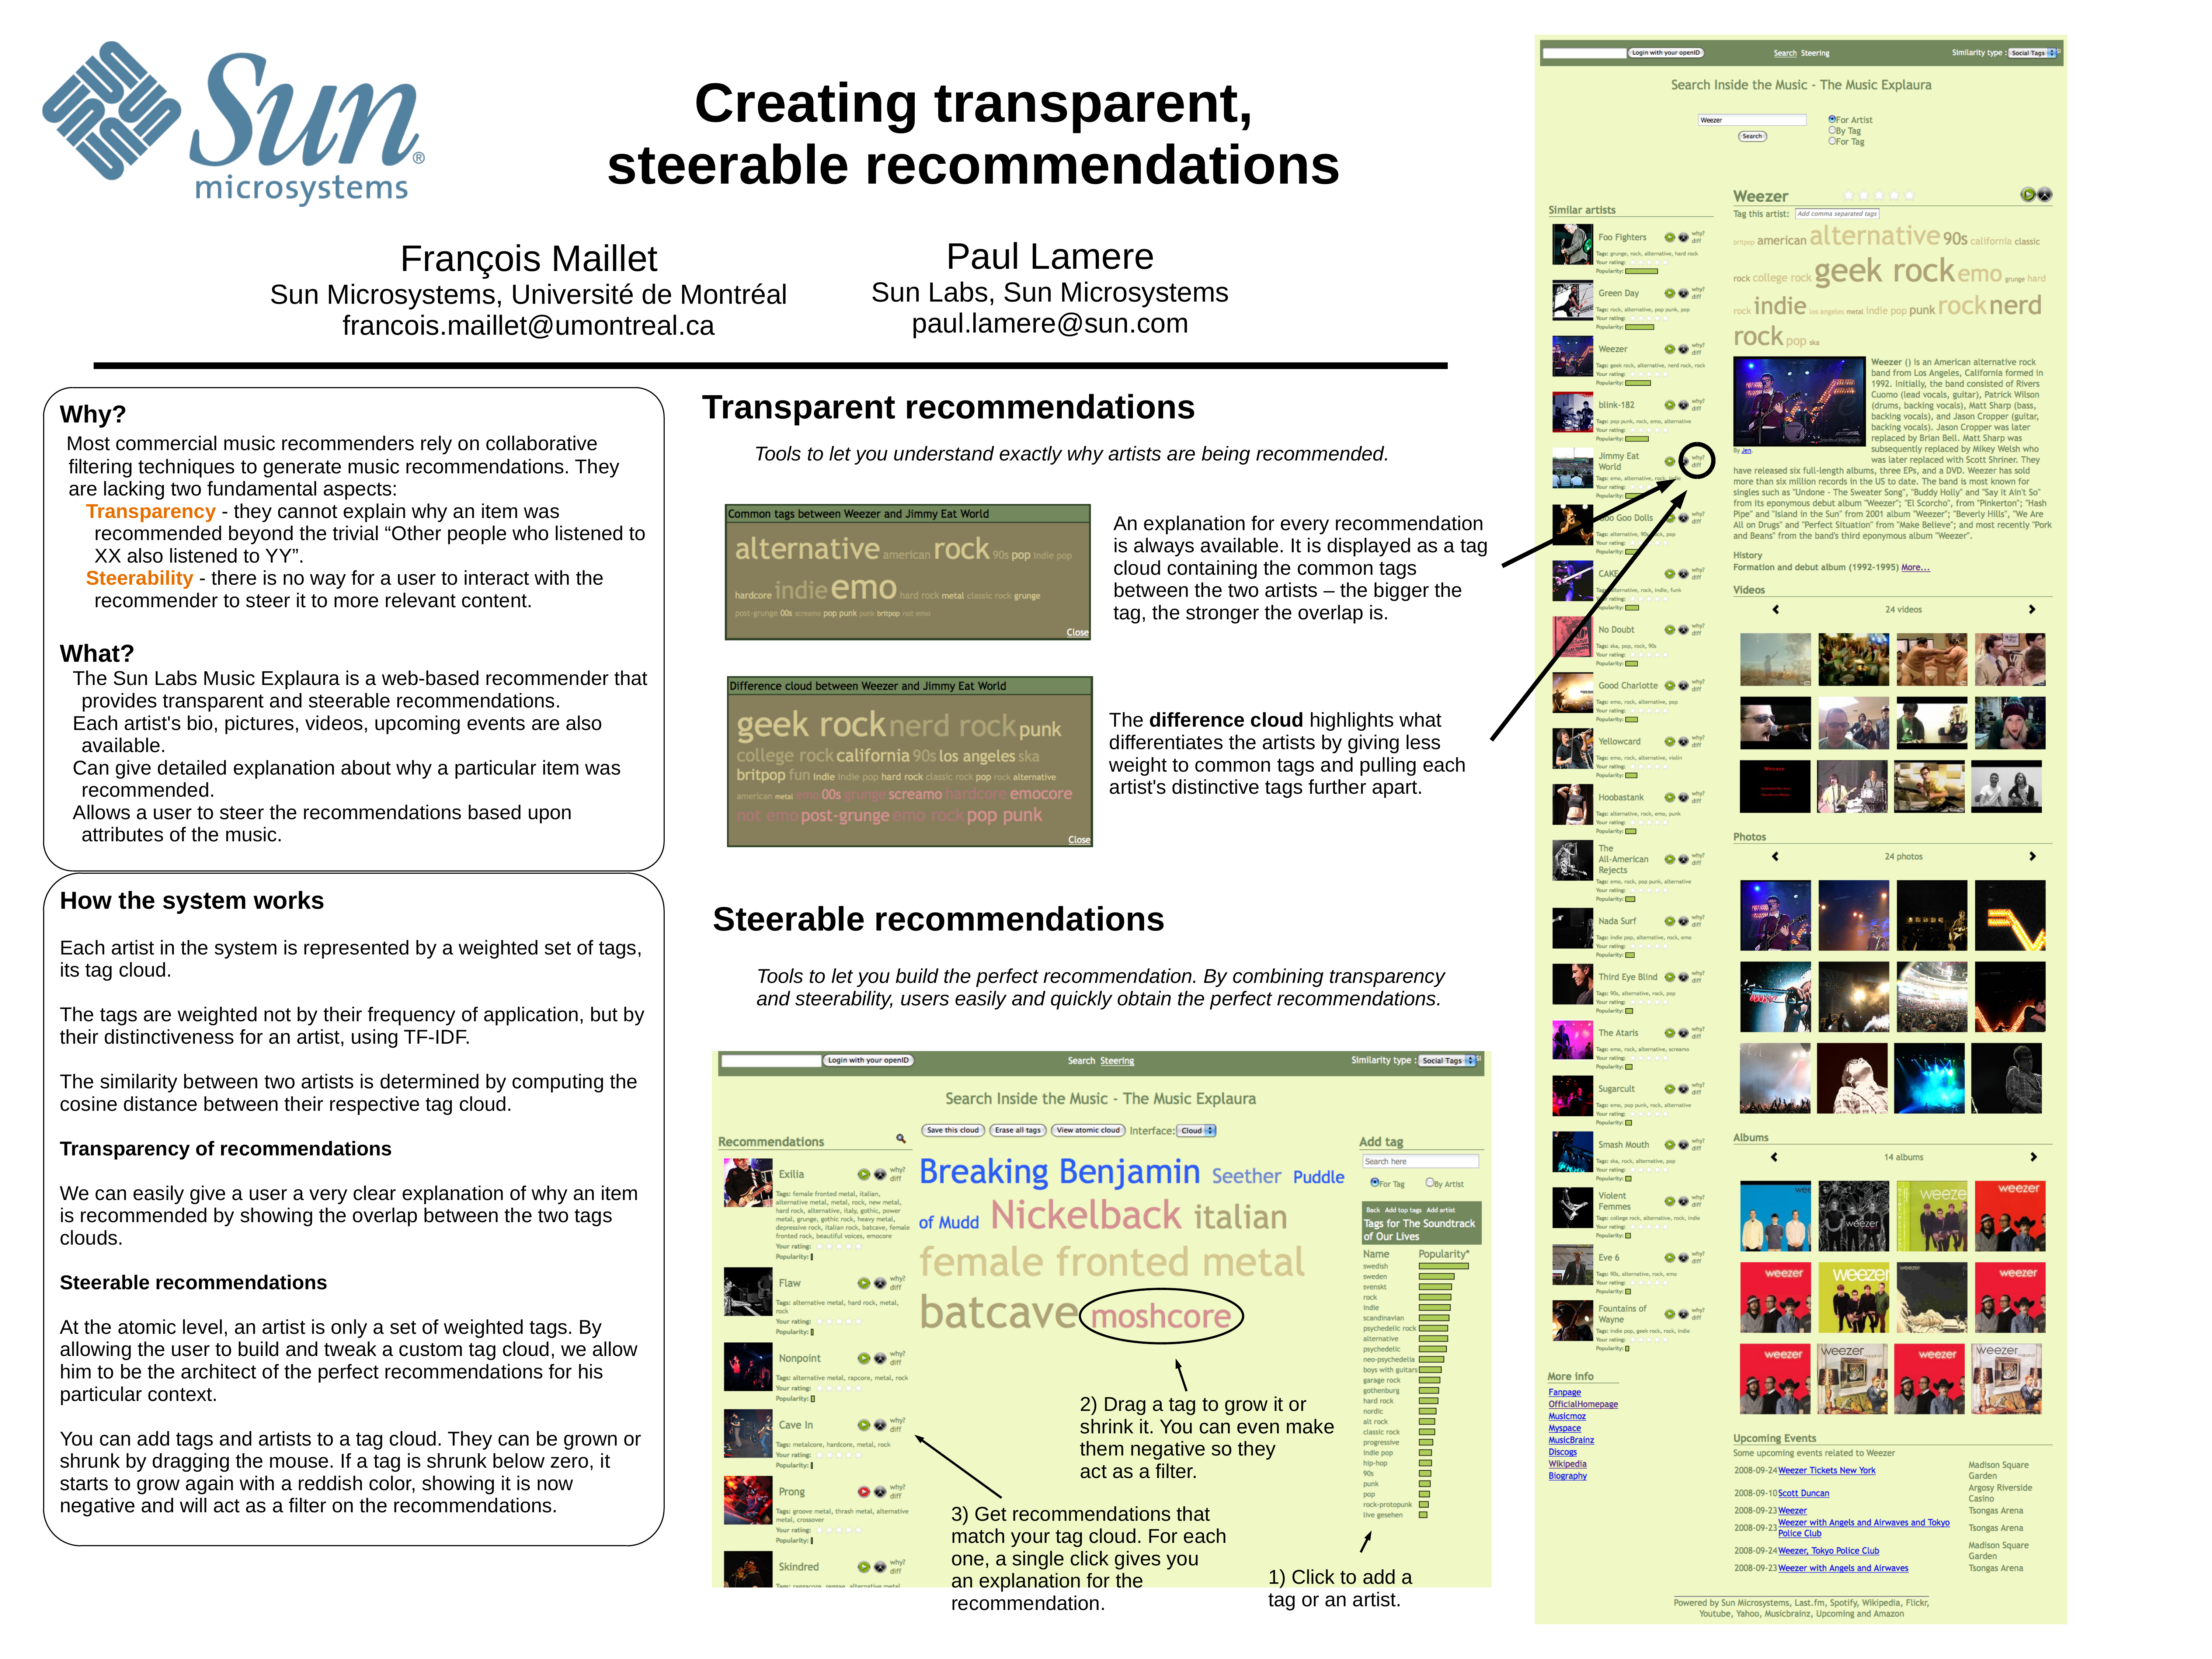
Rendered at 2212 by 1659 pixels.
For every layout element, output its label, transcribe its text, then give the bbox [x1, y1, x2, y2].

text_box 3) Get recommendations that match your tag cloud. For each one, a single click gives you an explanation for the recommendation. [946, 1500, 1238, 1620]
text_box Paul Lamere Sun Labs, Sun Microsystems paul.lamere@sun.com [797, 233, 1304, 345]
picture [727, 676, 1093, 847]
text_box Tools to let you build the perfect recommendation. By combining transparency and steerability, users easily and quickly obtain the perfect recommendations. [751, 962, 1481, 1014]
text_box What? The Sun Labs Music Explaura is a web-based recommender that provides transparent and steerable recommendations. Each artist's bio, pictures, videos, upcoming events are also available. Can give detailed explanation about why a particular item was recommended. Allows a user to steer the recommendations based upon attributes of the music. [54, 637, 664, 855]
text_box Steerable recommendations [707, 897, 1383, 942]
text_box Creating transparent, steerable recommendations [468, 69, 1481, 202]
picture [712, 1051, 1492, 1587]
text_box Why? Most commercial music recommenders rely on collaborative filtering techniques to generate music recommendations. They are lacking two fundamental aspects: Transparency - they cannot explain why an item was recommended beyond the trivial “Other people who listened to XX also listened to YY”. Steerability - there is no way for a user to interact with the recommender to steer it to more relevant content. [54, 397, 660, 632]
text_box Transparent recommendations [696, 385, 1372, 430]
picture [725, 504, 1091, 640]
text_box 2) Drag a tag to grow it or shrink it. You can even make them negative so they act as a filter. [1074, 1390, 1347, 1488]
text_box François Maillet Sun Microsystems, Université de Montréal francois.maillet@umontreal.ca [246, 235, 812, 347]
text_box How the system works Each artist in the system is represented by a weighted set of tags, its tag cloud. The tags are weighted not by their frequency of application, but by their distinctiveness for an artist, using TF-IDF. The similarity between two artists is determined by computing the cosine distance between their respective tag cloud. Transparency of recommendations We can easily give a user a very clear explanation of why an item is recommended by showing the overlap between the two tags clouds. Steerable recommendations At the atomic level, an artist is only a set of weighted tags. By allowing the user to build and tweak a custom tag cloud, we allow him to be the architect of the perfect recommendations for his particular context. You can add tags and artists to a tag cloud. They can be grown or shrunk by dragging the mouse. If a tag is shrunk below zero, it starts to grow again with a reddish color, showing it is now negative and will act as a filter on the recommendations. [54, 884, 660, 1555]
text_box The difference cloud highlights what differentiates the artists by giving less weight to common tags and pulling each artist's distinctive tags further apart. [1104, 706, 1496, 804]
text_box An explanation for every recommendation is always available. It is displayed as a tag cloud containing the common tags between the two artists – the bigger the tag, the stronger the overlap is. [1108, 509, 1496, 638]
text_box 1) Click to add a tag or an artist. [1263, 1563, 1448, 1615]
picture [1535, 35, 2067, 1624]
picture [42, 41, 425, 207]
text_box Tools to let you understand exactly why artists are being recommended. [749, 439, 1492, 469]
